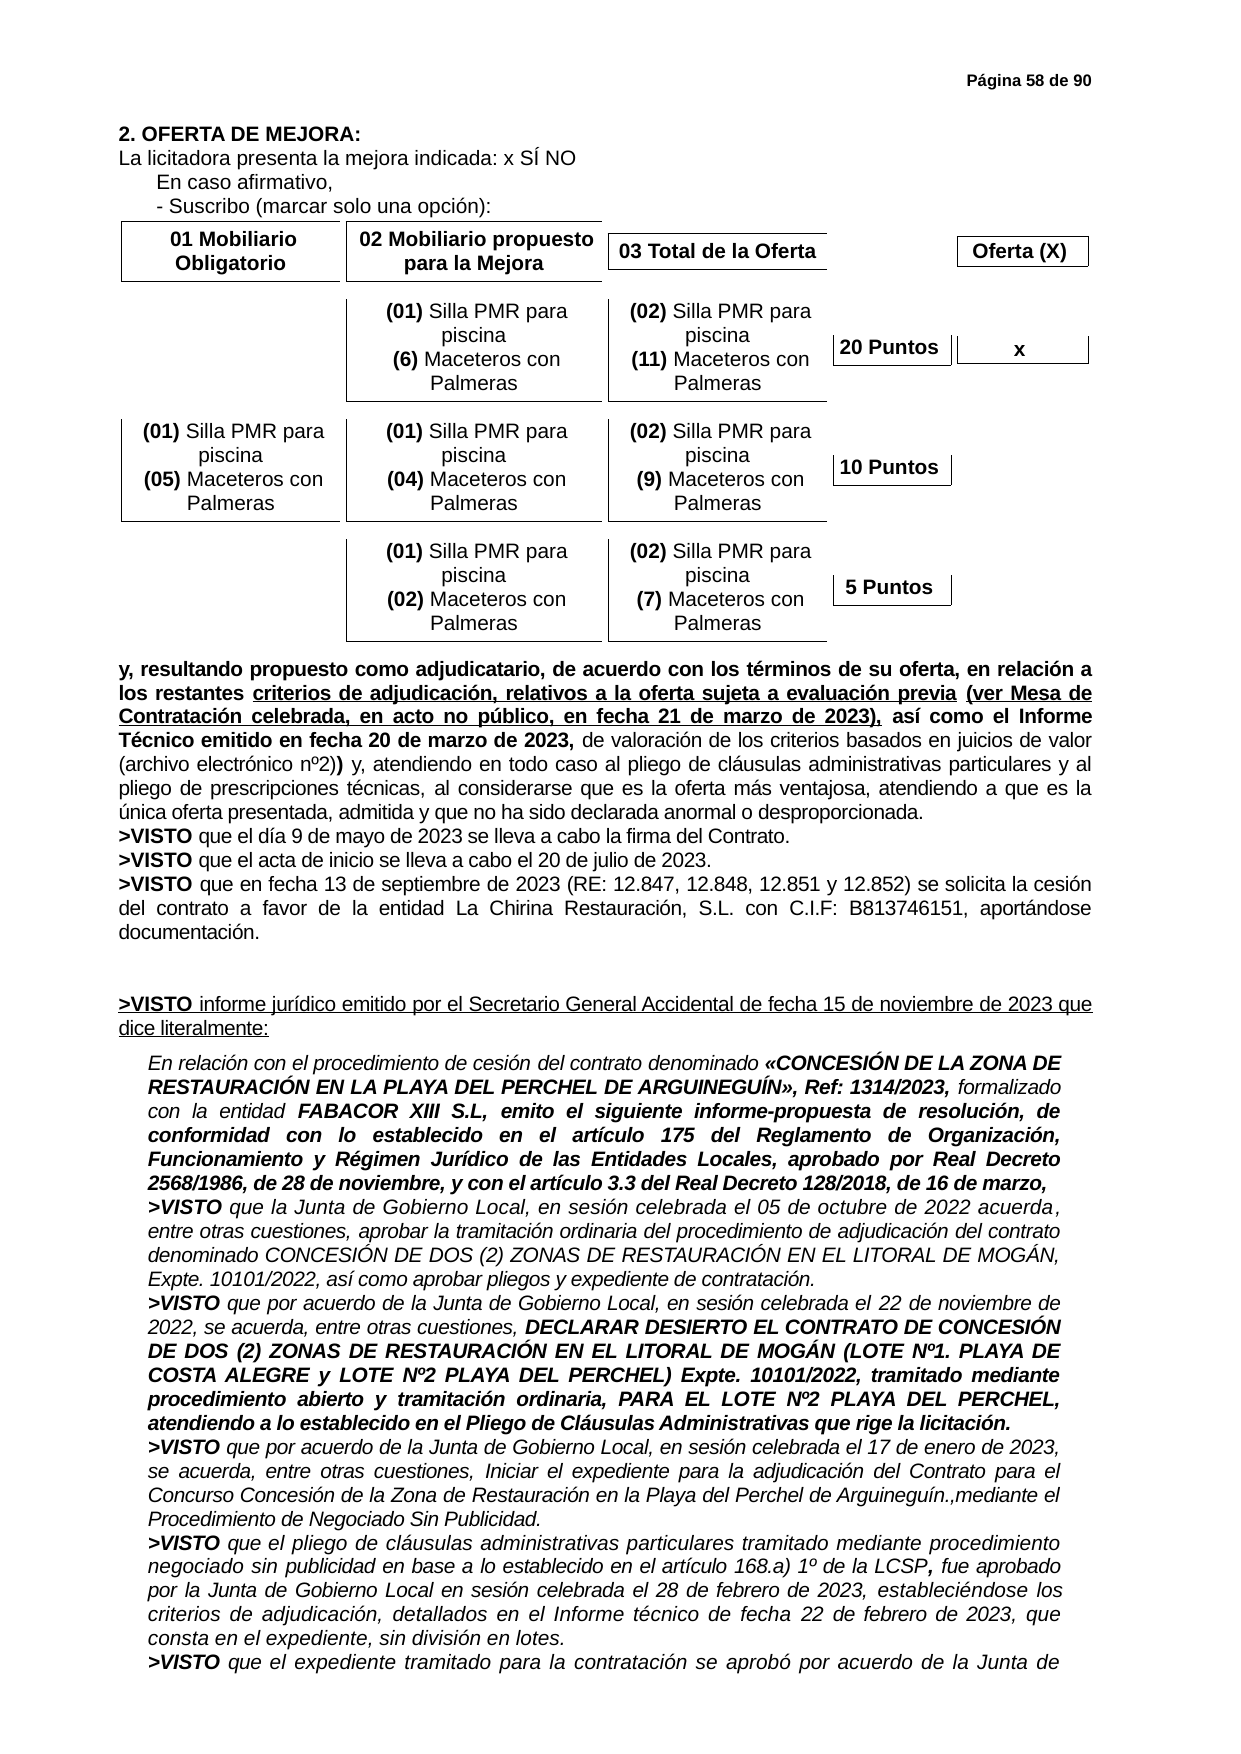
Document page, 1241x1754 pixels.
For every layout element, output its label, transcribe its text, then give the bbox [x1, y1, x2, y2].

table_cell 5 Puntos [830, 536, 954, 656]
table_cell [954, 416, 1091, 536]
table_header [830, 218, 954, 296]
table_header 03 Total de la Oferta [605, 218, 830, 296]
text >VISTO que el expediente tramitado para la contratación se aprobó por acuerdo de la Junta de [148, 1650, 1063, 1674]
table_cell (02) Silla PMR para piscina (7) Maceteros con Palmeras [605, 536, 830, 656]
table_cell (01) Silla PMR para piscina (02) Maceteros con Palmeras [343, 536, 604, 656]
table_header 02 Mobiliario propuesto para la Mejora [343, 218, 604, 296]
table_cell 20 Puntos [830, 296, 954, 416]
text >VISTO que por acuerdo de la Junta de Gobierno Local, en sesión celebrada el 22 de noviembre de 2022, se acuerda, entre otras cuestiones, DECLARAR DESIERTO EL CONTRATO DE CONCESIÓN DE DOS (2) ZONAS DE RESTAURACIÓN EN EL LITORAL DE MOGÁN (LOTE Nº1. PLAYA DE COSTA ALEGRE y LOTE Nº2 PLAYA DEL PERCHEL) Expte. 10101/2022, tramitado mediante procedimiento abierto y tramitación ordinaria, PARA EL LOTE Nº2 PLAYA DEL PERCHEL, atendiendo a lo establecido en el Pliego de Cláusulas Administrativas que rige la licitación. [148, 1291, 1063, 1434]
table_cell (01) Silla PMR para piscina (6) Maceteros con Palmeras [343, 296, 604, 416]
text En relación con el procedimiento de cesión del contrato denominado «CONCESIÓN DE LA ZONA DE RESTAURACIÓN EN LA PLAYA DEL PERCHEL DE ARGUINEGUÍN», Ref: 1314/2023, formalizado con la entidad FABACOR XIII S.L, emito el siguiente informe-propuesta de resolución, de conformidad con lo establecido en el artículo 175 del Reglamento de Organización, Funcionamiento y Régimen Jurídico de las Entidades Locales, aprobado por Real Decreto 2568/1986, de 28 de noviembre, y con el artículo 3.3 del Real Decreto 128/2018, de 16 de marzo, [148, 1051, 1063, 1195]
table_cell 10 Puntos [830, 416, 954, 536]
text >VISTO que la Junta de Gobierno Local, en sesión celebrada el 05 de octubre de 2022 acuerda, entre otras cuestiones, aprobar la tramitación ordinaria del procedimiento de adjudicación del contrato denominado CONCESIÓN DE DOS (2) ZONAS DE RESTAURACIÓN EN EL LITORAL DE MOGÁN, Expte. 10101/2022, así como aprobar pliegos y expediente de contratación. [148, 1195, 1063, 1291]
text 2. OFERTA DE MEJORA: [118, 122, 1092, 146]
text >VISTO que por acuerdo de la Junta de Gobierno Local, en sesión celebrada el 17 de enero de 2023, se acuerda, entre otras cuestiones, Iniciar el expediente para la adjudicación del Contrato para el Concurso Concesión de la Zona de Restauración en la Playa del Perchel de Arguineguín.,mediante el Procedimiento de Negociado Sin Publicidad. [148, 1434, 1063, 1530]
text >VISTO que el acta de inicio se lleva a cabo el 20 de julio de 2023. [118, 848, 1092, 872]
text >VISTO informe jurídico emitido por el Secretario General Accidental de fecha 15 de noviembre de 2023 que [118, 991, 1092, 1012]
table_cell (02) Silla PMR para piscina (9) Maceteros con Palmeras [605, 416, 830, 536]
text dice literalmente: [118, 1013, 1092, 1039]
text >VISTO que en fecha 13 de septiembre de 2023 (RE: 12.847, 12.848, 12.851 y 12.852) se solicita la cesión del contrato a favor de la entidad La Chirina Restauración, S.L. con C.I.F: B813746151, aportándose documentación. [118, 872, 1092, 944]
text >VISTO que el pliego de cláusulas administrativas particulares tramitado mediante procedimiento negociado sin publicidad en base a lo establecido en el artículo 168.a) 1º de la LCSP, fue aprobado por la Junta de Gobierno Local en sesión celebrada el 28 de febrero de 2023, estableciéndose los criterios de adjudicación, detallados en el Informe técnico de fecha 22 de febrero de 2023, que consta en el expediente, sin división en lotes. [148, 1530, 1063, 1650]
text y, resultando propuesto como adjudicatario, de acuerdo con los términos de su oferta, en relación a los restantes criterios de adjudicación, relativos a la oferta sujeta a evaluación previa (ver Mesa de Contratación celebrada, en acto no público, en fecha 21 de marzo de 2023), así como el Informe Técnico emitido en fecha 20 de marzo de 2023, de valoración de los criterios basados en juicios de valor (archivo electrónico nº2)) y, atendiendo en todo caso al pliego de cláusulas administrativas particulares y al pliego de prescripciones técnicas, al considerarse que es la oferta más ventajosa, atendiendo a que es la única oferta presentada, admitida y que no ha sido declarada anormal o desproporcionada. [118, 656, 1092, 824]
text >VISTO que el día 9 de mayo de 2023 se lleva a cabo la firma del Contrato. [118, 824, 1092, 848]
table_cell (02) Silla PMR para piscina (11) Maceteros con Palmeras [605, 296, 830, 416]
table_cell x [954, 296, 1091, 416]
table_cell [954, 536, 1091, 656]
table_header 01 Mobiliario Obligatorio [118, 218, 343, 296]
table_cell (01) Silla PMR para piscina (04) Maceteros con Palmeras [343, 416, 604, 536]
text - Suscribo (marcar solo una opción): [156, 194, 1092, 218]
text En caso afirmativo, [156, 170, 1092, 194]
table_cell (01) Silla PMR para piscina (05) Maceteros con Palmeras [118, 296, 343, 656]
text La licitadora presenta la mejora indicada: x SÍ NO [118, 146, 1092, 170]
table_header Oferta (X) [954, 218, 1091, 296]
